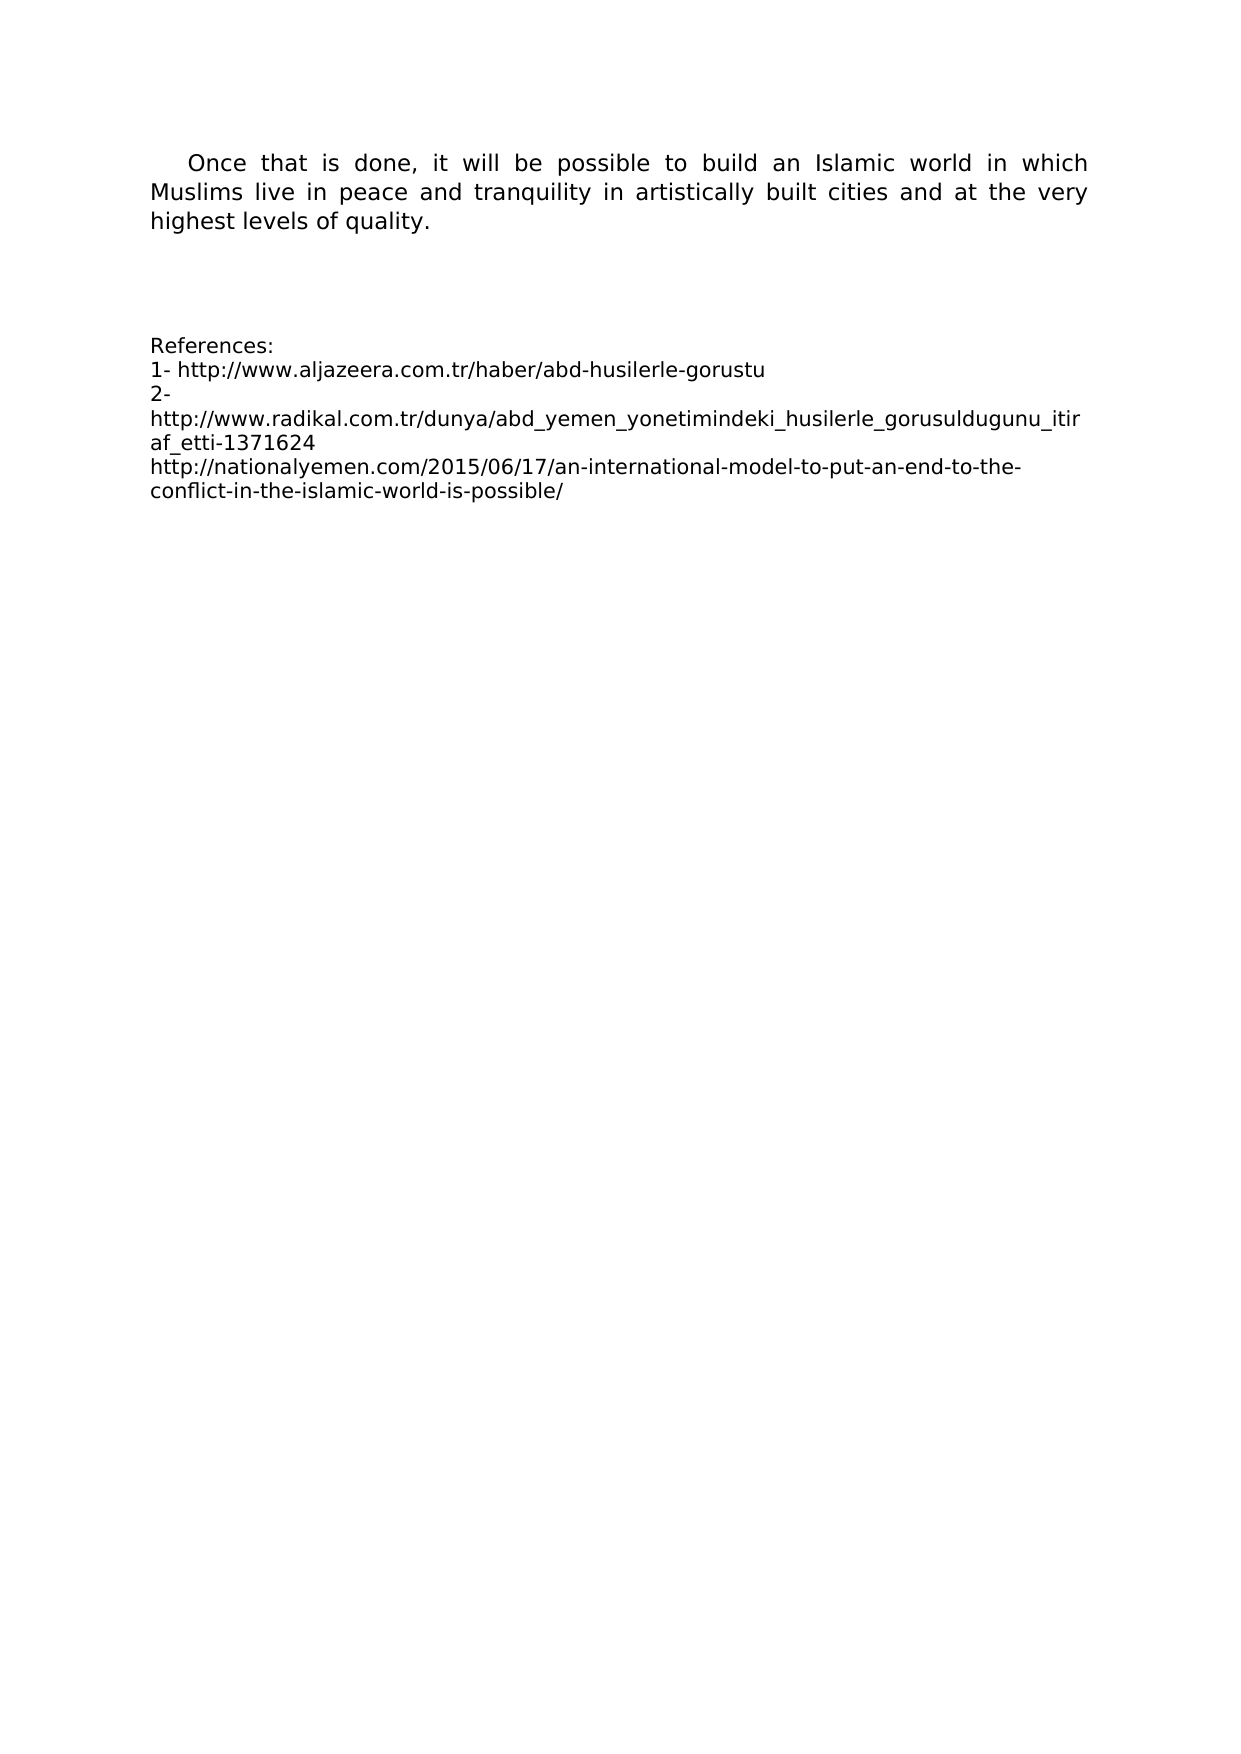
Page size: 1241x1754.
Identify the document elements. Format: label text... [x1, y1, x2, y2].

text References: [150, 334, 1090, 358]
text http://nationalyemen.com/2015/06/17/an-international-model-to-put-an-end-to-the-conflict-in-the-islamic-world-is-possible/ [150, 455, 1090, 504]
text 1- http://www.aljazeera.com.tr/haber/abd-husilerle-gorustu [150, 358, 1090, 382]
text 2- http://www.radikal.com.tr/dunya/abd_yemen_yonetimindeki_husilerle_gorusuldugunu_itiraf_etti-1371624 [150, 382, 1090, 455]
text Once that is done, it will be possible to build an Islamic world in which Muslims live in peace and tranquility in artistically built cities and at the very highest levels of quality. [150, 150, 1090, 235]
